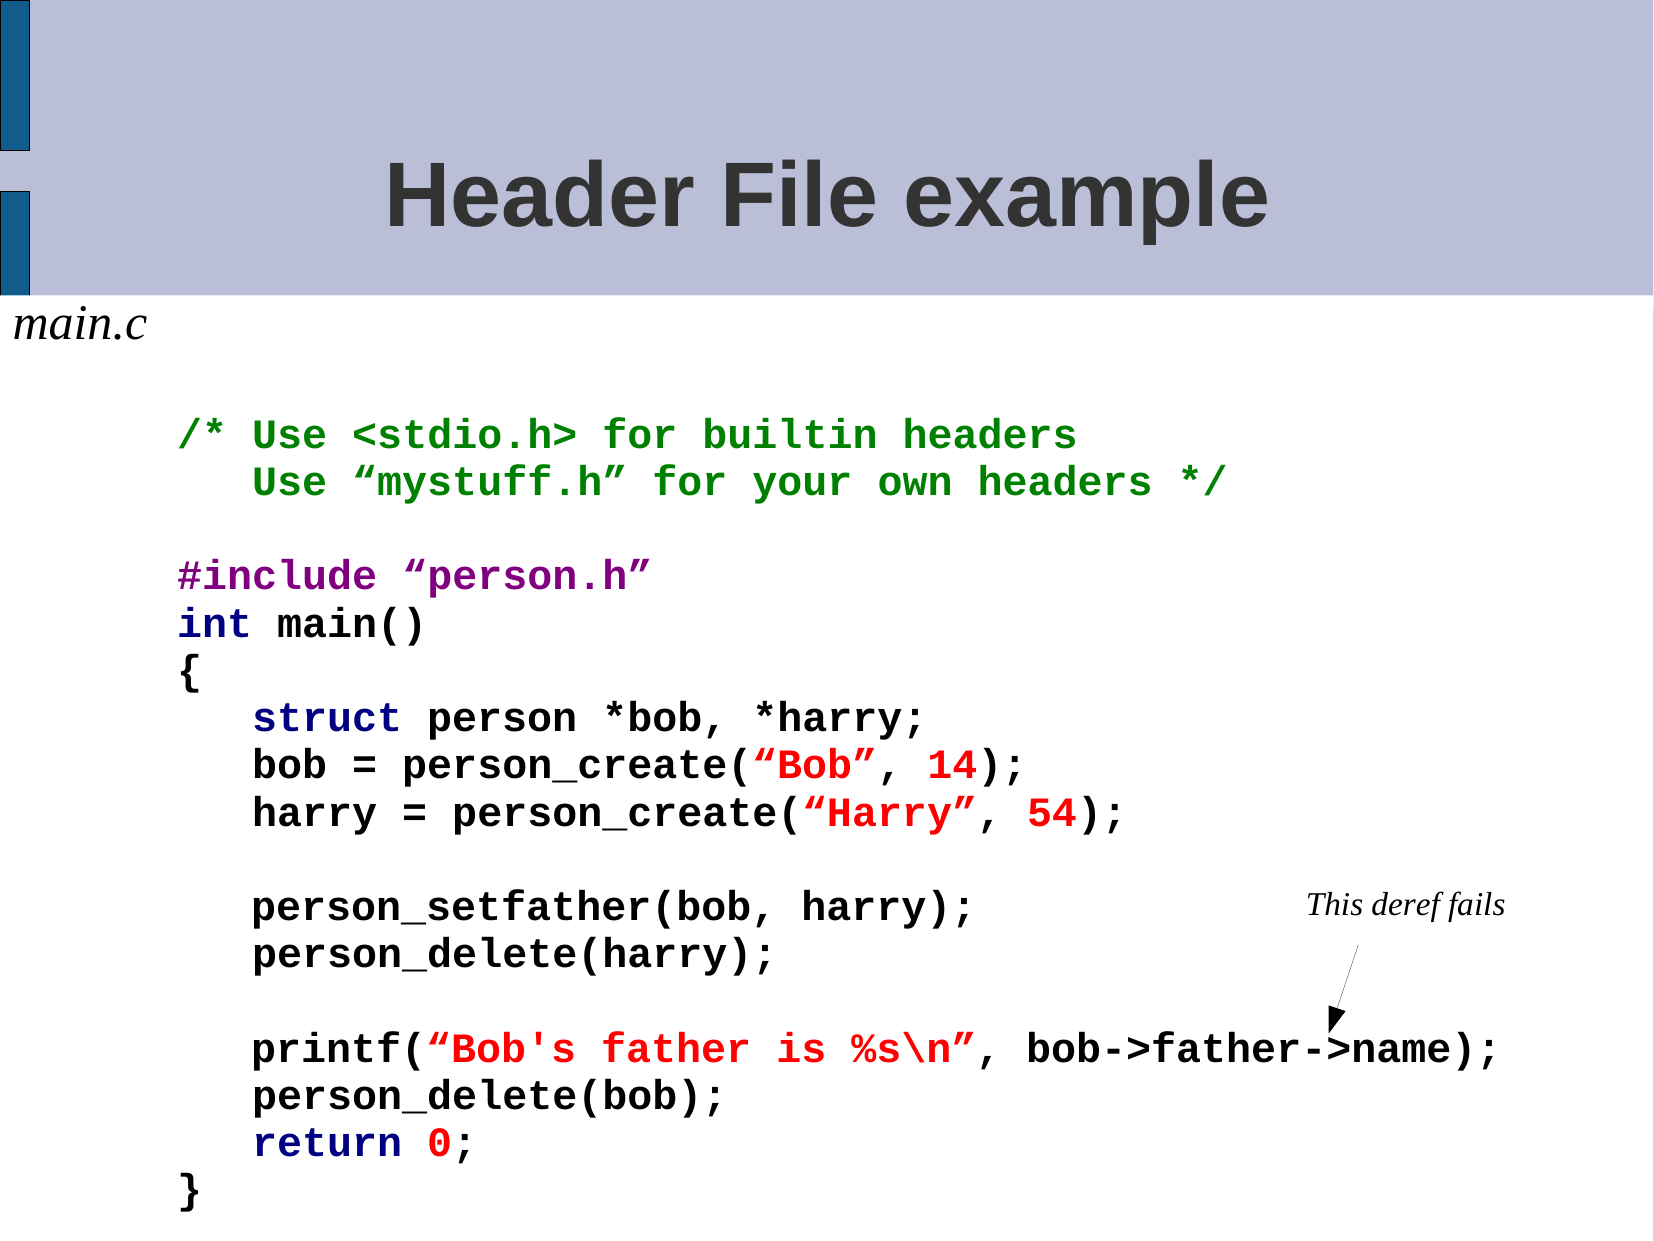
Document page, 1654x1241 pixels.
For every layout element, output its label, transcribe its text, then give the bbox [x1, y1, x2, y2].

title Header File example [121, 91, 1534, 295]
text_box /* Use <stdio.h> for builtin headers Use “mystuff.h” for your own headers */ #include “person.h” int main() { struct person *bob, *harry; bob = person_create(“Bob”, 14); harry = person_create(“Harry”, 54); person_setfather(bob, harry); person_delete(harry); printf(“Bob's father is %s\n”, bob->father->name); person_delete(bob); return 0; } [0, 295, 1654, 1241]
text_box main.c [0, 295, 650, 352]
text_box This deref fails [1305, 885, 1506, 924]
